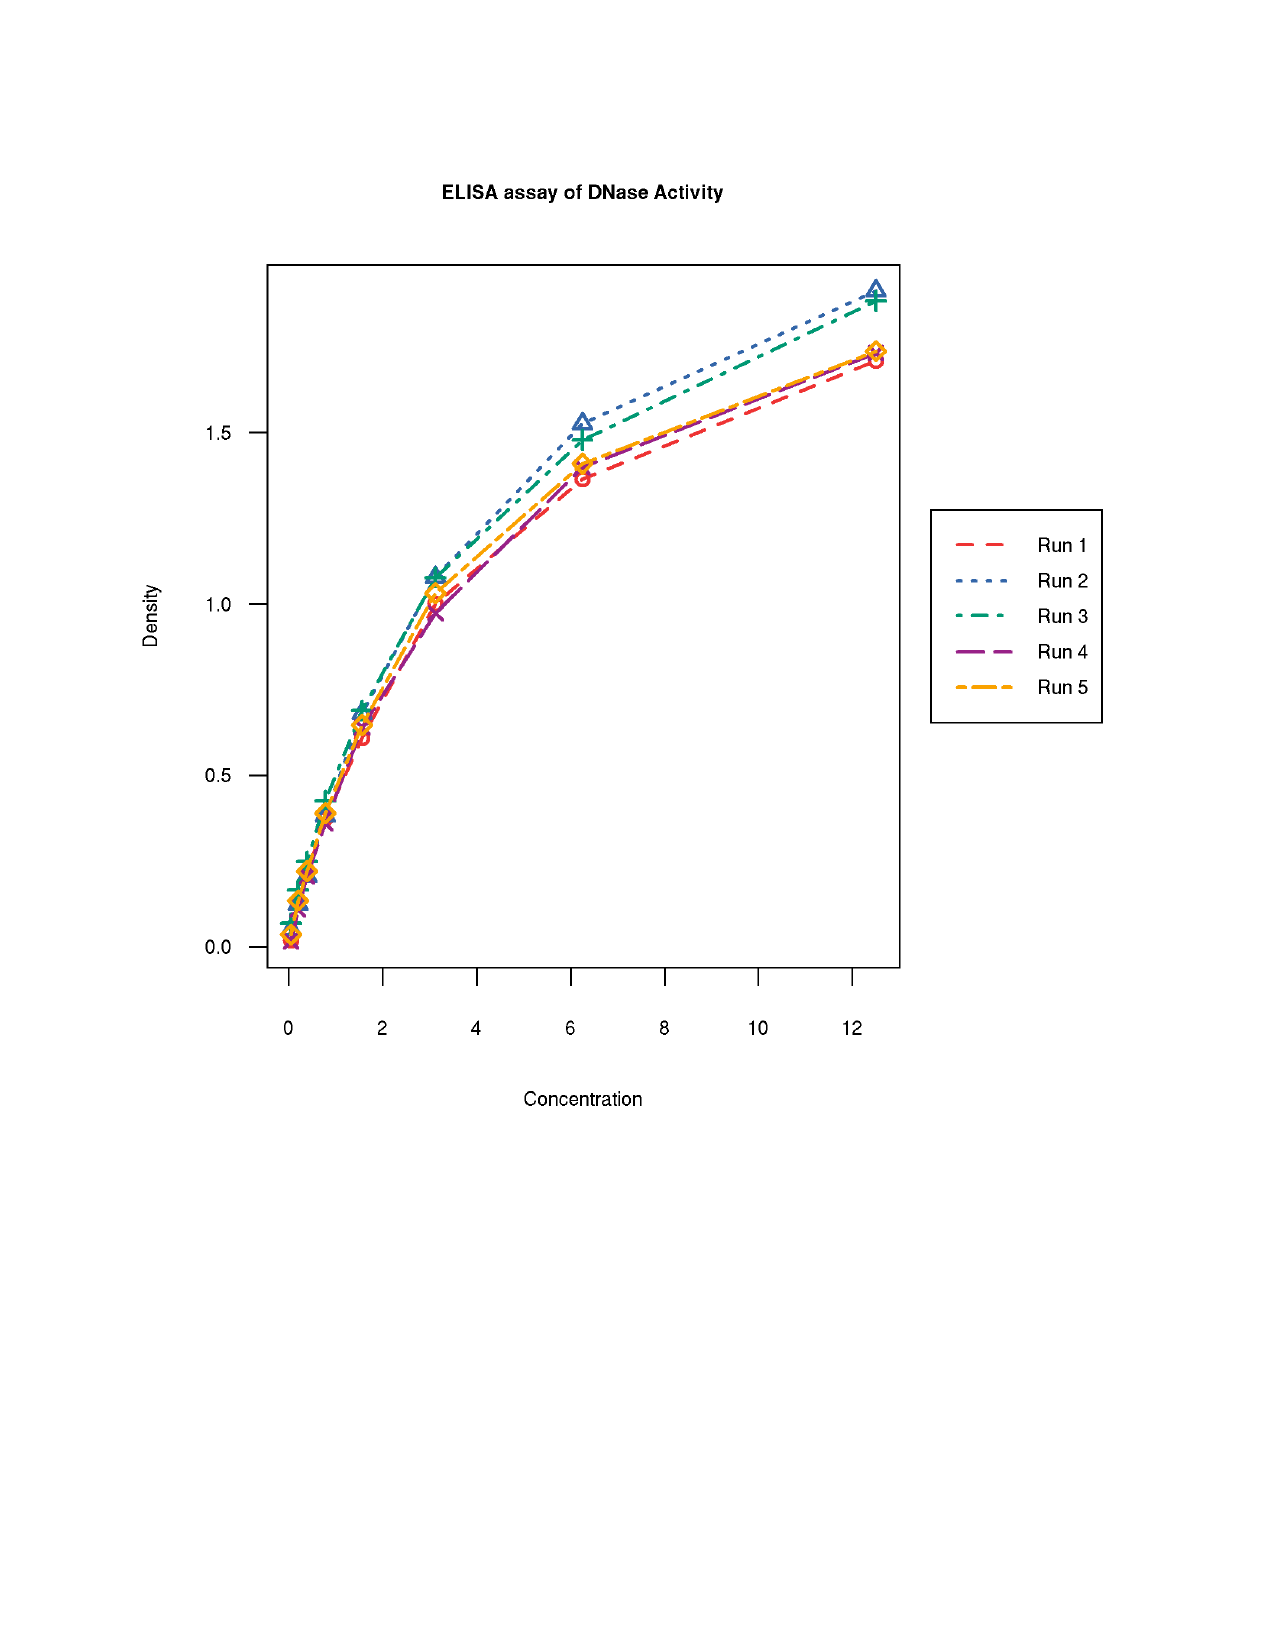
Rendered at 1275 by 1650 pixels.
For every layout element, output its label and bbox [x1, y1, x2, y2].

picture [122, 120, 1151, 1148]
